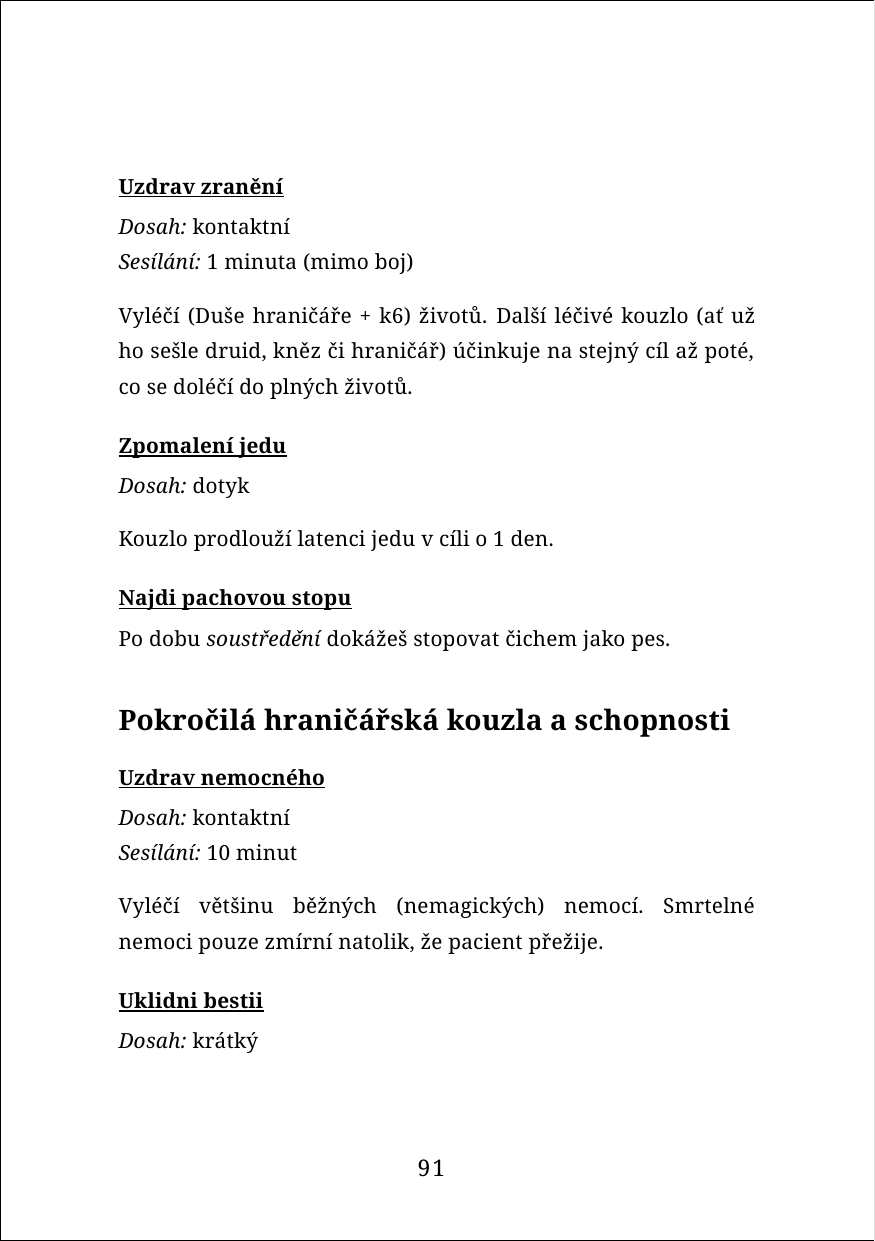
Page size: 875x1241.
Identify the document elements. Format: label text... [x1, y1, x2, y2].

text Dosah: krátký [118, 1026, 756, 1055]
subtitle Uklidni bestii [118, 986, 756, 1015]
text Vyléčí (Duše hraničáře + k6) životů. Další léčivé kouzlo (ať už ho sešle druid, kněz či hraničář) účinkuje na stejný cíl až poté, co se doléčí do plných životů. [118, 301, 756, 400]
text Dosah: kontaktní Sesílání: 1 minuta (mimo boj) [118, 212, 756, 276]
subtitle Pokročilá hraničářská kouzla a schopnosti [118, 701, 756, 739]
text Dosah: dotyk [118, 471, 756, 499]
text Kouzlo prodlouží latenci jedu v cíli o 1 den. [118, 524, 756, 553]
subtitle Najdi pachovou stopu [118, 583, 756, 612]
text Vyléčí většinu běžných (nemagických) nemocí. Smrtelné nemoci pouze zmírní natolik, že pacient přežije. [118, 892, 756, 956]
subtitle Uzdrav nemocného [118, 763, 756, 791]
text Po dobu soustředění dokážeš stopovat čichem jako pes. [118, 624, 756, 652]
text Dosah: kontaktní Sesílání: 10 minut [118, 803, 756, 867]
subtitle Uzdrav zranění [118, 172, 756, 200]
subtitle Zpomalení jedu [118, 431, 756, 459]
